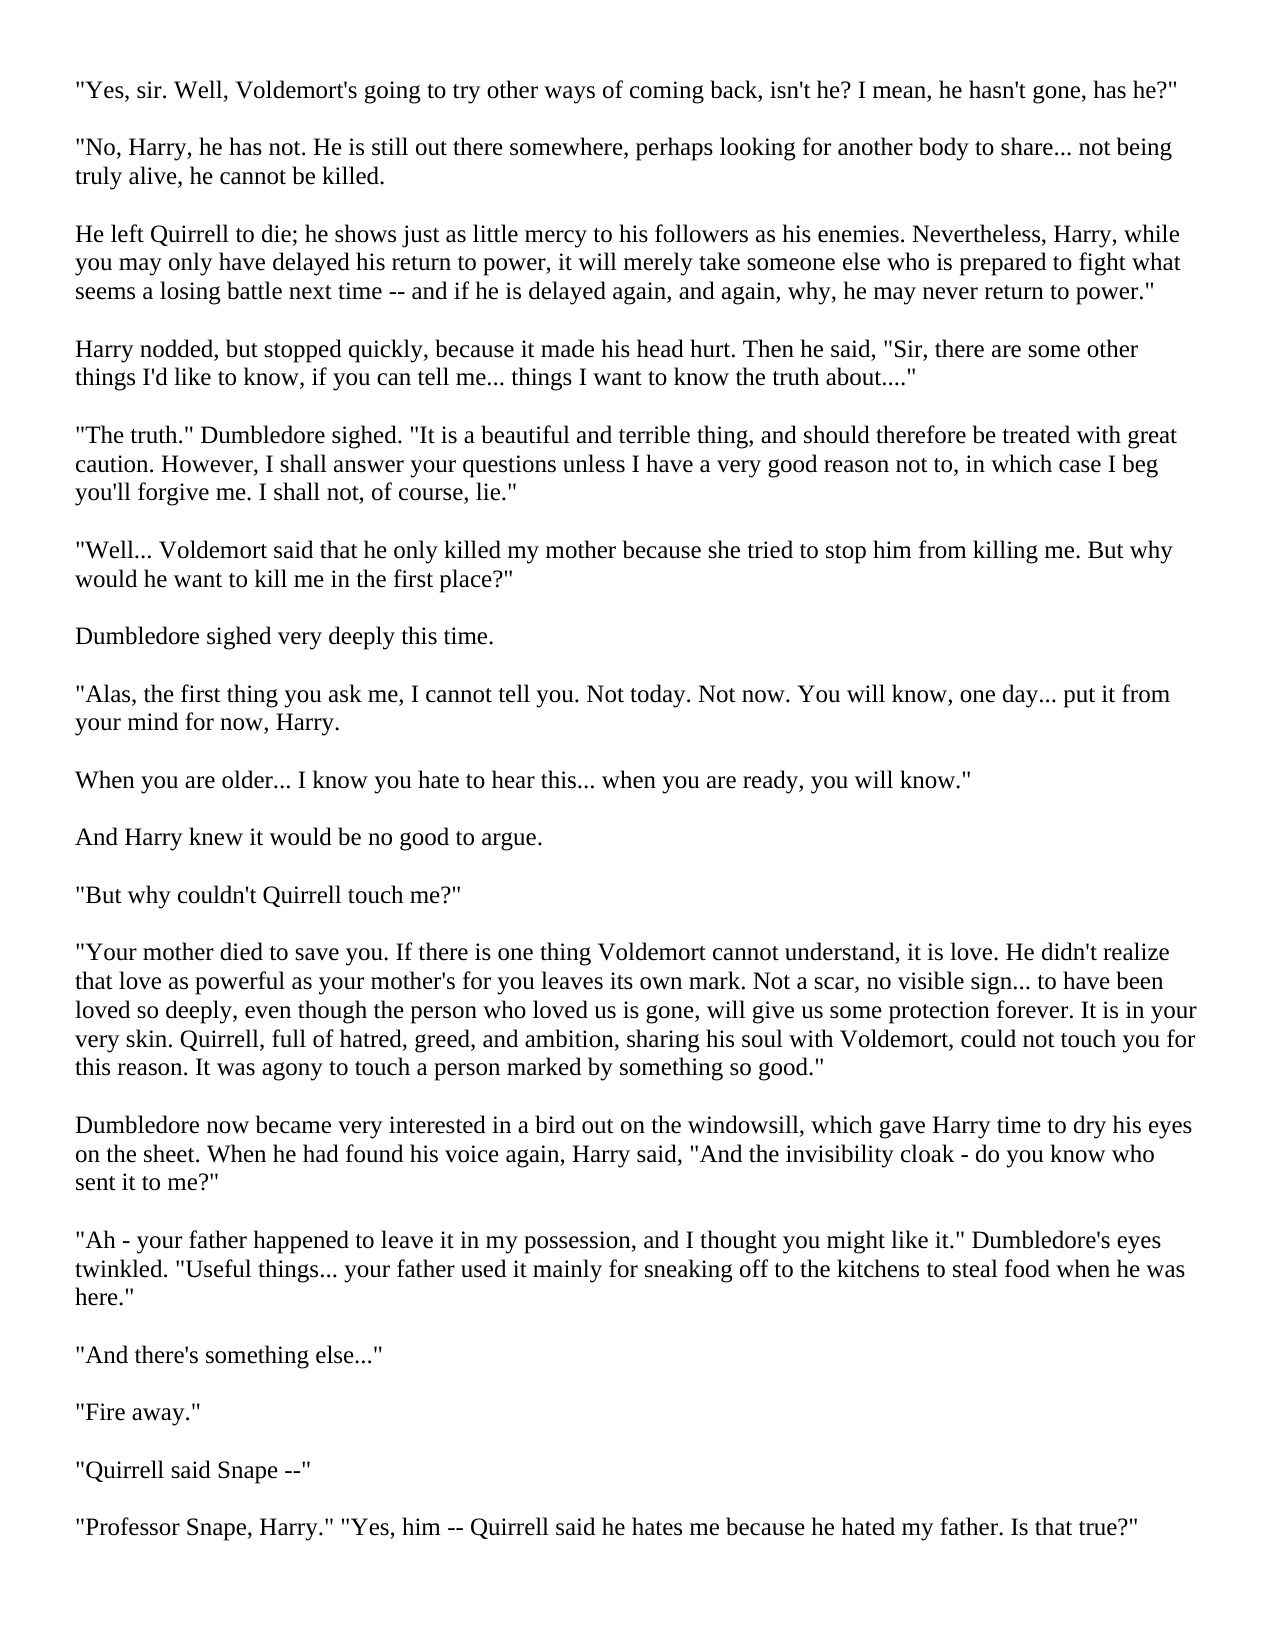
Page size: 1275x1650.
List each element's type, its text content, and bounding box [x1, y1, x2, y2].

text "Your mother died to save you. If there is one thing Voldemort cannot understand, it is love. He didn't realize that love as powerful as your mother's for you leaves its own mark. Not a scar, no visible sign... to have been loved so deeply, even though the person who loved us is gone, will give us some protection forever. It is in your very skin. Quirrell, full of hatred, greed, and ambition, sharing his soul with Voldemort, could not touch you for this reason. It was agony to touch a person marked by something so good." [75, 937, 1200, 1081]
text "Alas, the first thing you ask me, I cannot tell you. Not today. Not now. You will know, one day... put it from your mind for now, Harry. [75, 679, 1200, 736]
text "Yes, sir. Well, Voldemort's going to try other ways of coming back, isn't he? I mean, he hasn't gone, has he?" [75, 75, 1200, 104]
text "Quirrell said Snape --" [75, 1455, 1200, 1484]
text "Fire away." [75, 1397, 1200, 1426]
text Harry nodded, but stopped quickly, because it made his head hurt. Then he said, "Sir, there are some other things I'd like to know, if you can tell me... things I want to know the truth about...." [75, 334, 1200, 391]
text Dumbledore now became very interested in a bird out on the windowsill, which gave Harry time to dry his eyes on the sheet. When he had found his voice again, Harry said, "And the invisibility cloak - do you know who sent it to me?" [75, 1110, 1200, 1196]
text And Harry knew it would be no good to argue. [75, 822, 1200, 851]
text "And there's something else..." [75, 1340, 1200, 1369]
text "No, Harry, he has not. He is still out there somewhere, perhaps looking for another body to share... not being truly alive, he cannot be killed. [75, 132, 1200, 190]
text "Well... Voldemort said that he only killed my mother because she tried to stop him from killing me. But why would he want to kill me in the first place?" [75, 535, 1200, 592]
text When you are older... I know you hate to hear this... when you are ready, you will know." [75, 765, 1200, 794]
text "But why couldn't Quirrell touch me?" [75, 880, 1200, 909]
text "Professor Snape, Harry." "Yes, him -- Quirrell said he hates me because he hated my father. Is that true?" [75, 1512, 1200, 1541]
text He left Quirrell to die; he shows just as little mercy to his followers as his enemies. Nevertheless, Harry, while you may only have delayed his return to power, it will merely take someone else who is prepared to fight what seems a losing battle next time -- and if he is delayed again, and again, why, he may never return to power." [75, 219, 1200, 305]
text "Ah - your father happened to leave it in my possession, and I thought you might like it." Dumbledore's eyes twinkled. "Useful things... your father used it mainly for sneaking off to the kitchens to steal food when he was here." [75, 1225, 1200, 1311]
text Dumbledore sighed very deeply this time. [75, 621, 1200, 650]
text "The truth." Dumbledore sighed. "It is a beautiful and terrible thing, and should therefore be treated with great caution. However, I shall answer your questions unless I have a very good reason not to, in which case I beg you'll forgive me. I shall not, of course, lie." [75, 420, 1200, 506]
